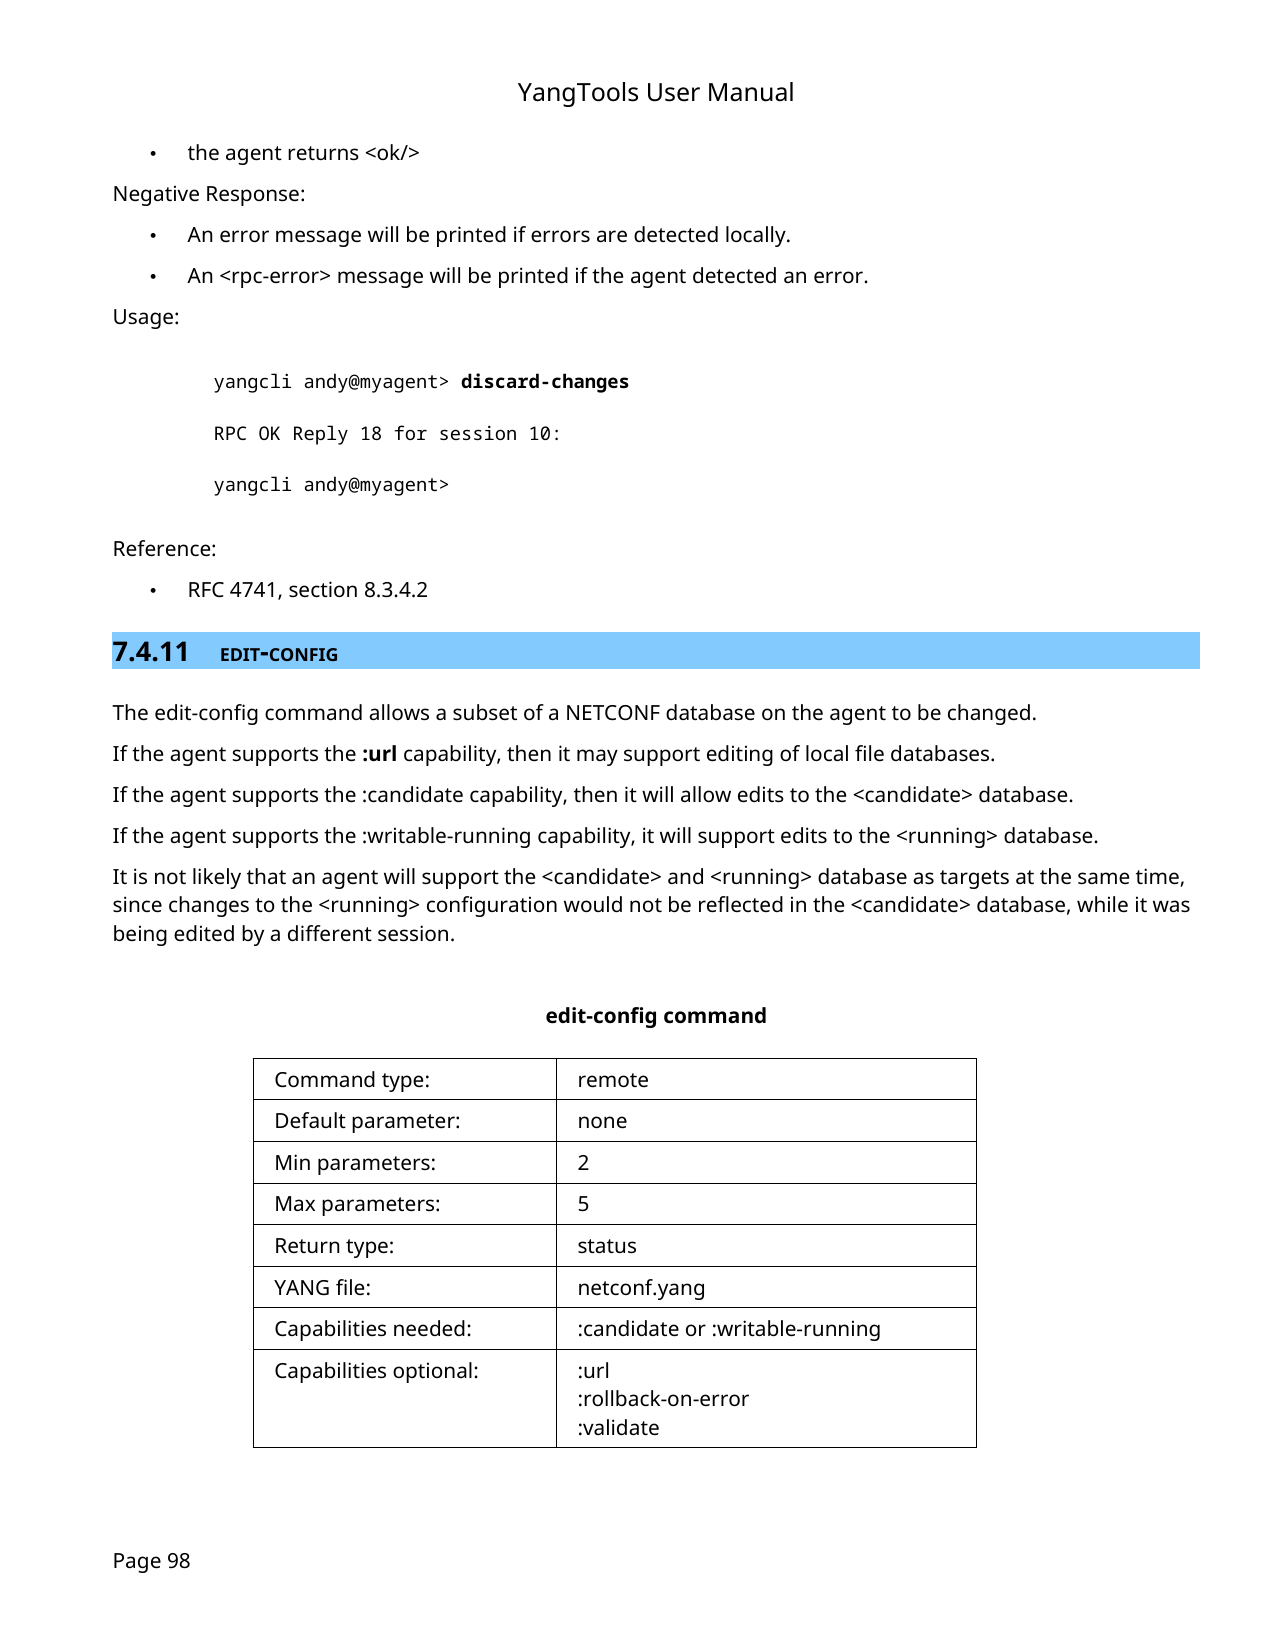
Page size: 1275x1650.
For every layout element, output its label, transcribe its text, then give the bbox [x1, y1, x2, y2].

text Negative Response: [112, 179, 1200, 208]
list RFC 4741, section 8.3.4.2 [150, 575, 1200, 603]
text yangcli andy@myagent> discard-changes RPC OK Reply 18 for session 10: yangcli andy@myagent> [139, 343, 1200, 522]
table_cell Capabilities optional: [254, 1350, 556, 1447]
subtitle edit-config command [127, 1001, 1185, 1029]
table_header remote [557, 1059, 976, 1099]
list An error message will be printed if errors are detected locally. [150, 220, 1200, 249]
table_cell Capabilities needed: [254, 1308, 556, 1349]
text Usage: [112, 302, 1200, 331]
table_cell YANG file: [254, 1267, 556, 1307]
table_cell none [557, 1100, 976, 1141]
list the agent returns <ok/> [150, 138, 1200, 167]
text It is not likely that an agent will support the <candidate> and <running> database as targets at the same time, since changes to the <running> configuration would not be reflected in the <candidate> database, while it was being edited by a different session. [112, 862, 1200, 947]
table_cell Max parameters: [254, 1184, 556, 1224]
table_cell :url :rollback-on-error :validate [557, 1350, 976, 1447]
text Reference: [112, 534, 1200, 562]
table_cell Min parameters: [254, 1142, 556, 1182]
table_cell status [557, 1225, 976, 1266]
text If the agent supports the :url capability, then it may support editing of local file databases. [112, 739, 1200, 768]
table_header Command type: [254, 1059, 556, 1099]
table_cell Return type: [254, 1225, 556, 1266]
text If the agent supports the :candidate capability, then it will allow edits to the <candidate> database. [112, 780, 1200, 809]
table_cell Default parameter: [254, 1100, 556, 1141]
list An <rpc-error> message will be printed if the agent detected an error. [150, 261, 1200, 290]
subtitle edit-config [112, 632, 1200, 669]
table_cell netconf.yang [557, 1267, 976, 1307]
table_cell :candidate or :writable-running [557, 1308, 976, 1349]
table_cell 5 [557, 1184, 976, 1224]
text The edit-config command allows a subset of a NETCONF database on the agent to be changed. [112, 698, 1200, 727]
table_cell 2 [557, 1142, 976, 1182]
text If the agent supports the :writable-running capability, it will support edits to the <running> database. [112, 821, 1200, 850]
